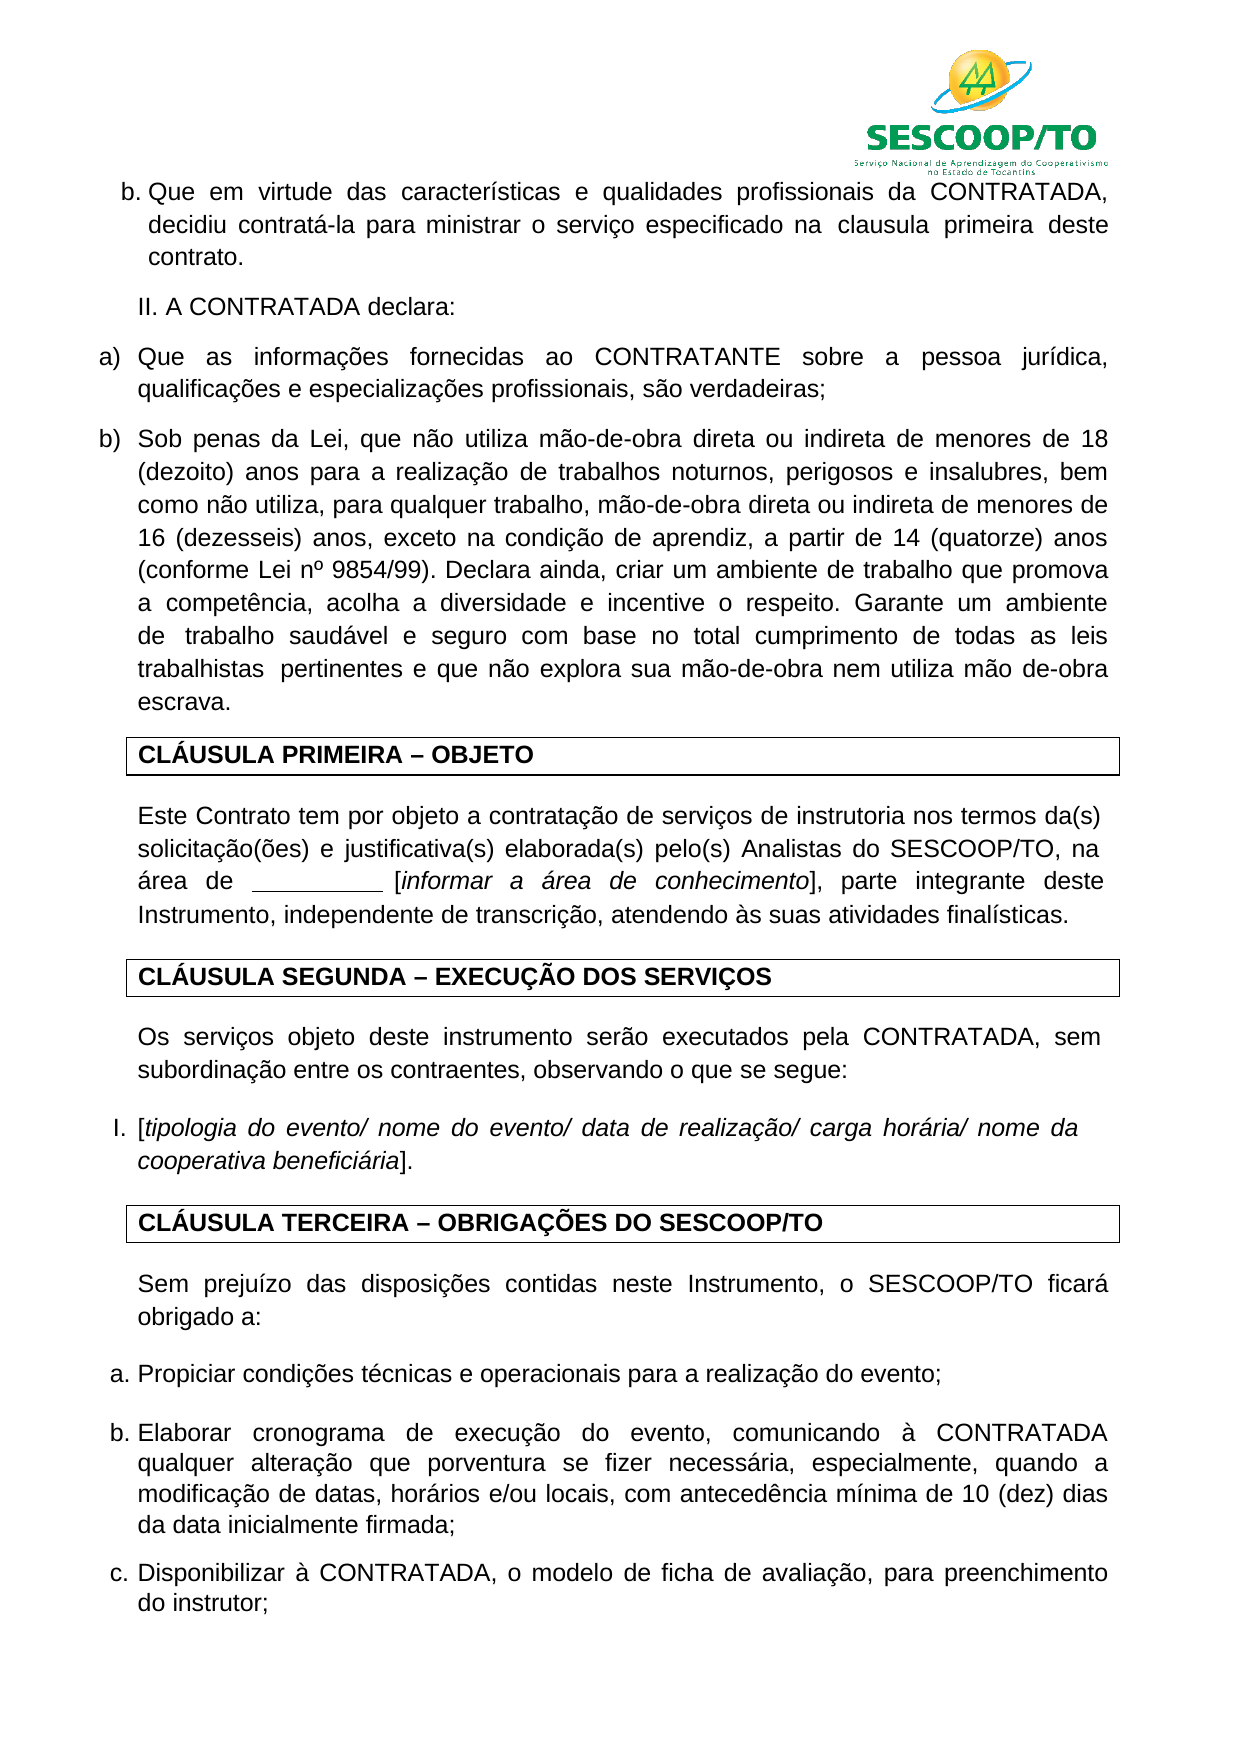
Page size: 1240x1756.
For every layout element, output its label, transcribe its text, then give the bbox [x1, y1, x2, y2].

text [informar a área de conhecimento], parte integrante deste [394, 866, 1131, 895]
text área de [137, 866, 383, 895]
text Sem prejuízo das disposições contidas neste Instrumento, o SESCOOP/TO ficará obrigado a: [137, 1269, 1109, 1330]
text Os serviços objeto deste instrumento serão executados pela CONTRATADA, sem subordinação entre os contraentes, observando o que se segue: [137, 1022, 1108, 1084]
list Elaborar cronograma de execução do evento, comunicando à CONTRATADA qualquer alteração que porventura se fizer necessária, especialmente, quando a modificação de datas, horários e/ou locais, com antecedência mínima de 10 (dez) dias da data inicialmente firmada; [114, 1417, 1108, 1539]
text Este Contrato tem por objeto a contratação de serviços de instrutoria nos termos da(s) solicitação(ões) e justificativa(s) elaborada(s) pelo(s) Analistas do SESCOOP/TO, na [137, 801, 1108, 862]
text CLÁUSULA SEGUNDA – EXECUÇÃO DOS SERVIÇOS [138, 961, 1119, 990]
list Sob penas da Lei, que não utiliza mão-de-obra direta ou indireta de menores de 18 (dezoito) anos para a realização de trabalhos noturnos, perigosos e insalubres, bem como não utiliza, para qualquer trabalho, mão-de-obra direta ou indireta de menores de 16 (dezesseis) anos, exceto na condição de aprendiz, a partir de 14 (quatorze) anos (conforme Lei nº 9854/99). Declara ainda, criar um ambiente de trabalho que promova a competência, acolha a diversidade e incentive o respeito. Garante um ambiente de trabalho saudável e seguro com base no total cumprimento de todas as leis trabalhistas pertinentes e que não explora sua mão-de-obra nem utiliza mão de-obra escrava. [114, 424, 1108, 715]
text CLÁUSULA TERCEIRA – OBRIGAÇÕES DO SESCOOP/TO [138, 1208, 1119, 1237]
list Que as informações fornecidas ao CONTRATANTE sobre a pessoa jurídica, qualificações e especializações profissionais, são verdadeiras; [114, 342, 1109, 403]
text II. A CONTRATADA declara: [137, 292, 1131, 321]
text CLÁUSULA PRIMEIRA – OBJETO [138, 740, 1119, 769]
list Propiciar condições técnicas e operacionais para a realização do evento; [114, 1359, 1131, 1388]
list [tipologia do evento/ nome do evento/ data de realização/ carga horária/ nome da cooperativa beneficiária]. [114, 1112, 1108, 1174]
text Instrumento, independente de transcrição, atendendo às suas atividades finalísticas. [137, 899, 1131, 928]
list Que em virtude das características e qualidades profissionais da CONTRATADA, decidiu contratá-la para ministrar o serviço especificado na clausula primeira deste contrato. [137, 177, 1109, 271]
list Disponibilizar à CONTRATADA, o modelo de ficha de avaliação, para preenchimento do instrutor; [114, 1558, 1108, 1617]
